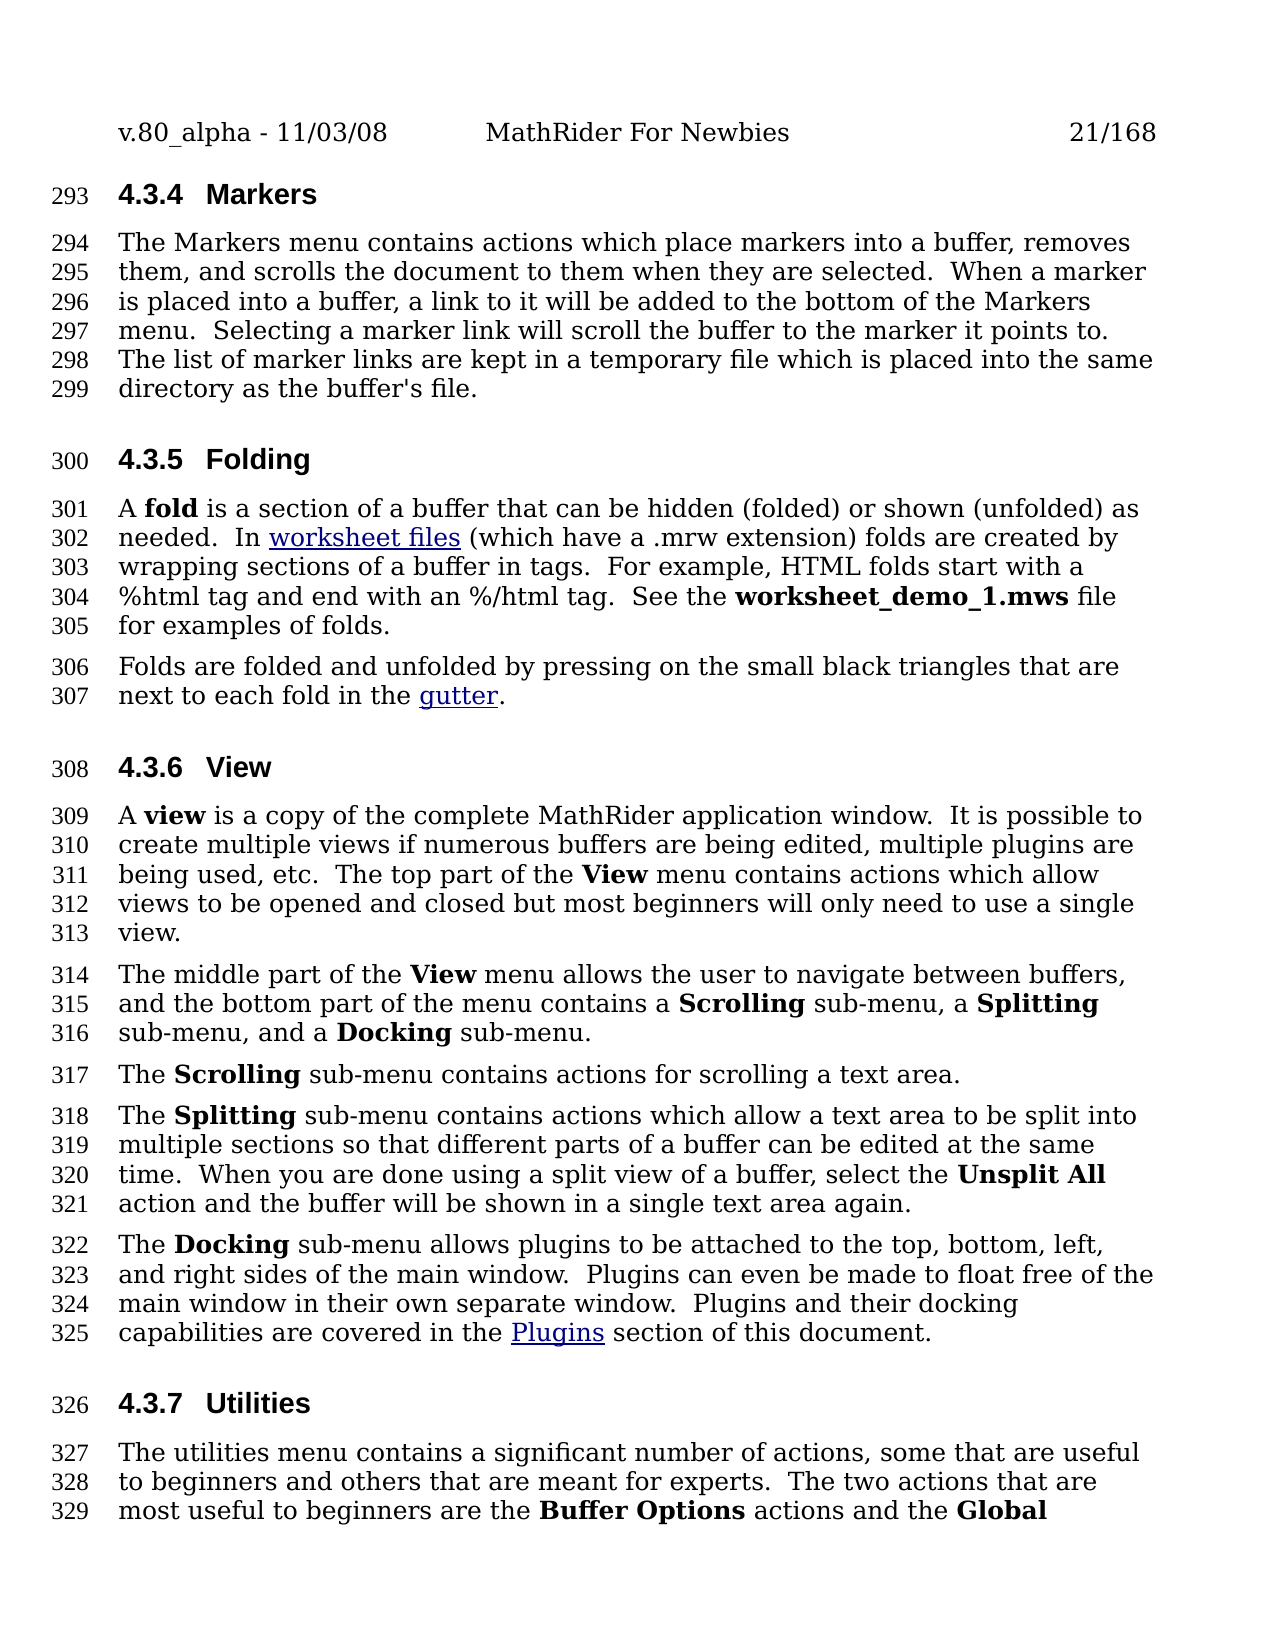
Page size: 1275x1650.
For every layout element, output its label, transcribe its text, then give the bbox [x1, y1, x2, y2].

subtitle Folding [118, 442, 1157, 476]
text Folds are folded and unfolded by pressing on the small black triangles that are next to each fold in the gutter. [118, 652, 1157, 711]
subtitle View [118, 750, 1157, 783]
text A view is a copy of the complete MathRider application window. It is possible to create multiple views if numerous buffers are being edited, multiple plugins are being used, etc. The top part of the View menu contains actions which allow views to be opened and closed but most beginners will only need to use a single view. [118, 801, 1157, 947]
text The Docking sub-menu allows plugins to be attached to the top, bottom, left, and right sides of the main window. Plugins can even be made to float free of the main window in their own separate window. Plugins and their docking capabilities are covered in the Plugins section of this document. [118, 1230, 1157, 1347]
subtitle Markers [118, 177, 1157, 210]
text The Markers menu contains actions which place markers into a buffer, removes them, and scrolls the document to them when they are selected. When a marker is placed into a buffer, a link to it will be added to the bottom of the Markers menu. Selecting a marker link will scroll the buffer to the marker it points to. The list of marker links are kept in a temporary file which is placed into the same directory as the buffer's file. [118, 228, 1157, 403]
subtitle Utilities [118, 1386, 1157, 1420]
text The middle part of the View menu allows the user to navigate between buffers, and the bottom part of the menu contains a Scrolling sub-menu, a Splitting sub-menu, and a Docking sub-menu. [118, 959, 1157, 1048]
text The Splitting sub-menu contains actions which allow a text area to be split into multiple sections so that different parts of a buffer can be edited at the same time. When you are done using a split view of a buffer, select the Unsplit All action and the buffer will be shown in a single text area again. [118, 1101, 1157, 1218]
text The Scrolling sub-menu contains actions for scrolling a text area. [118, 1060, 1157, 1089]
text The utilities menu contains a significant number of actions, some that are useful to beginners and others that are meant for experts. The two actions that are most useful to beginners are the Buffer Options actions and the Global [118, 1438, 1157, 1526]
text A fold is a section of a buffer that can be hidden (folded) or shown (unfolded) as needed. In worksheet files (which have a .mrw extension) folds are created by wrapping sections of a buffer in tags. For example, HTML folds start with a %html tag and end with an %/html tag. See the worksheet_demo_1.mws file for examples of folds. [118, 494, 1157, 640]
